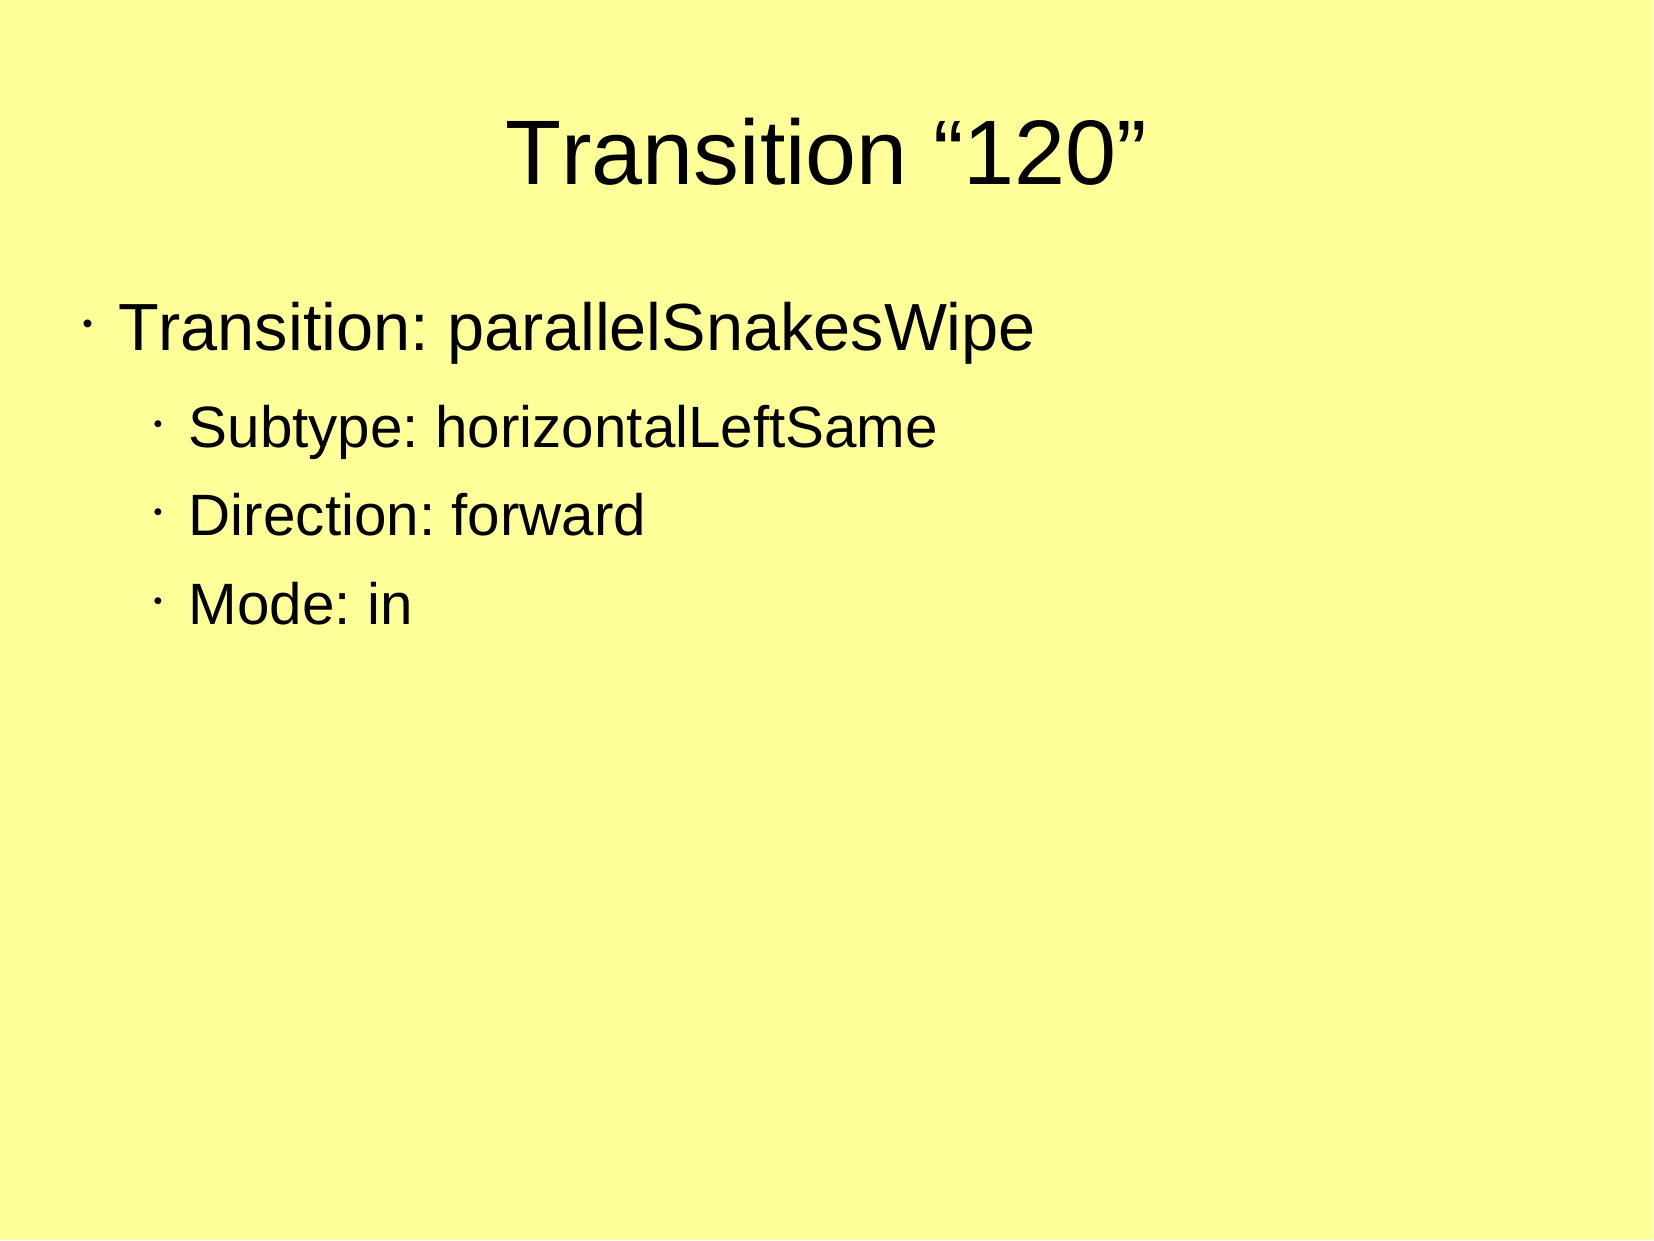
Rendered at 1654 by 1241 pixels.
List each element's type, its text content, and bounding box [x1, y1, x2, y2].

title Transition “120” [82, 49, 1571, 257]
list Transition: parallelSnakesWipe Subtype: horizontalLeftSame Direction: forward Mode: in [82, 290, 1571, 1080]
